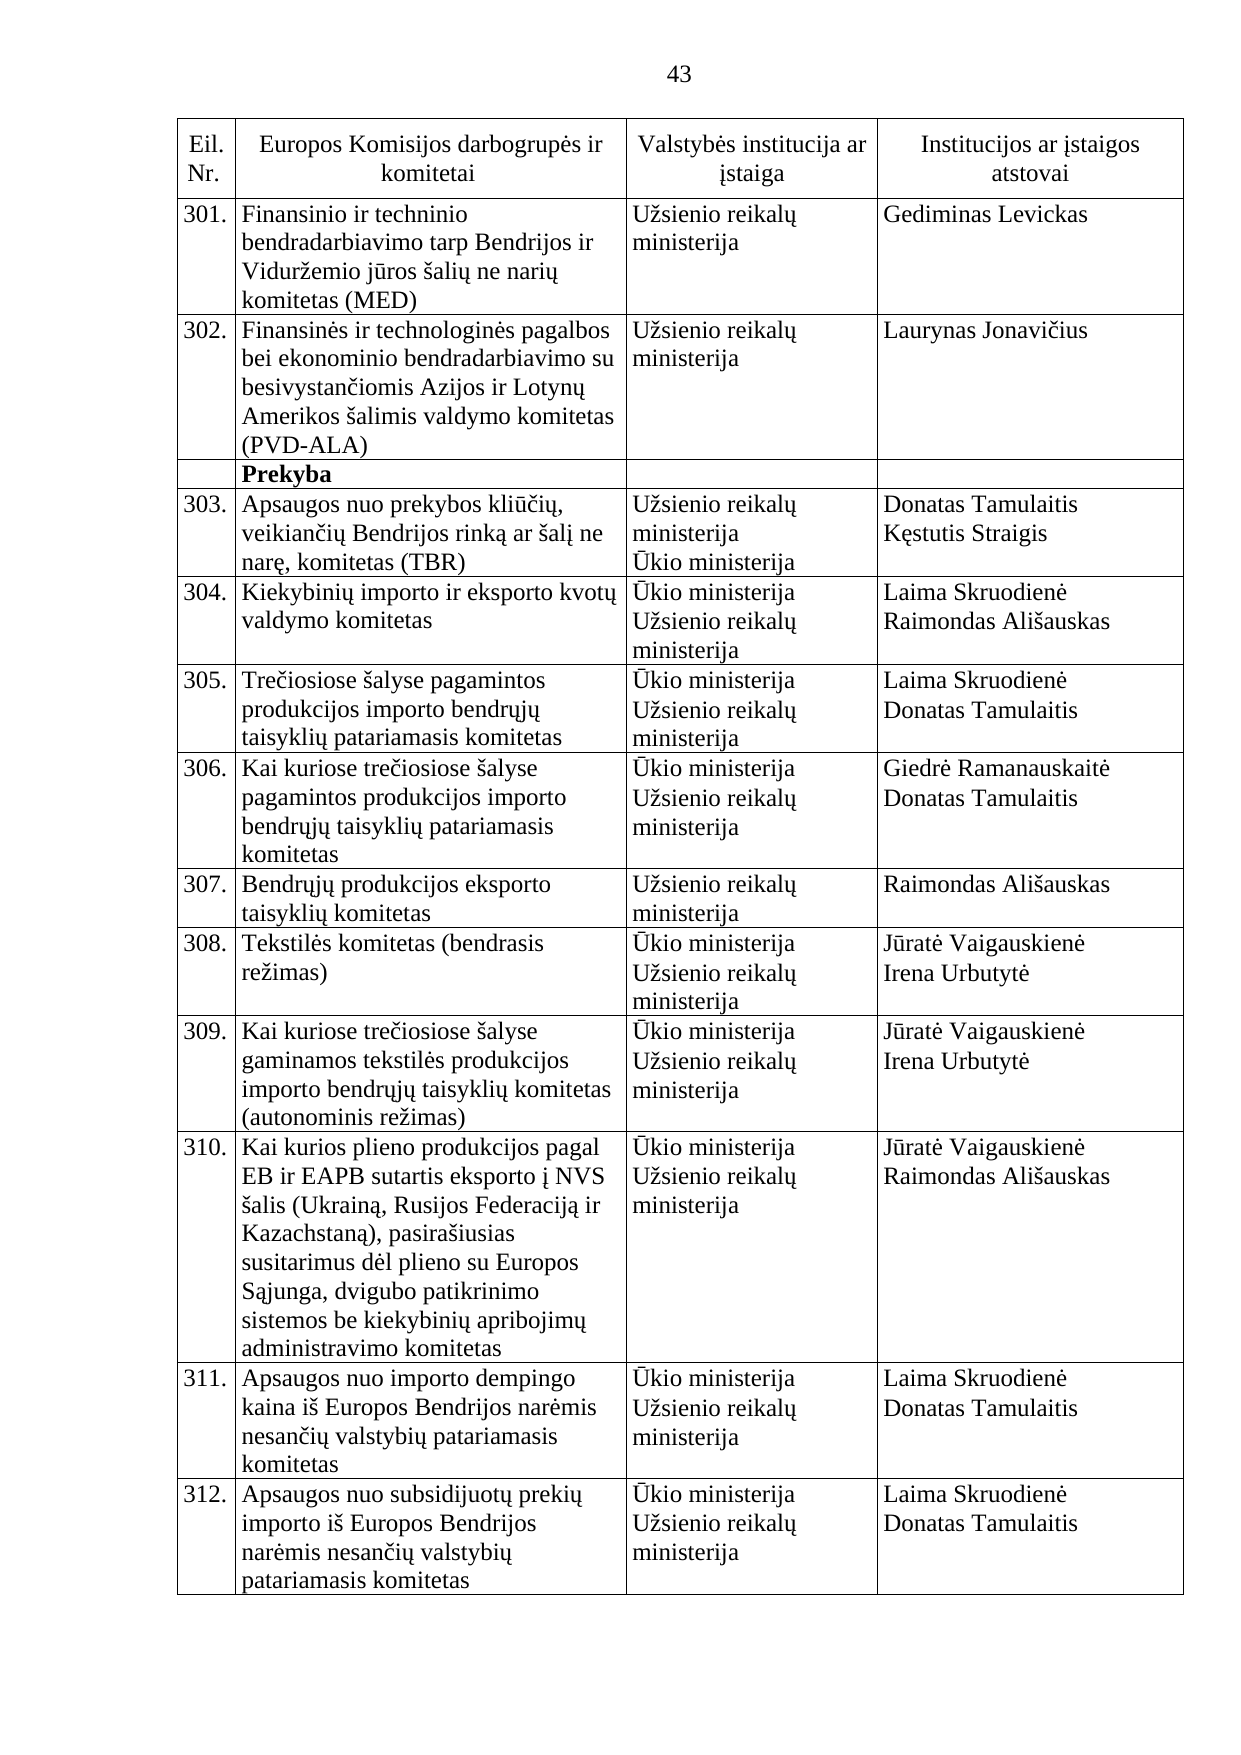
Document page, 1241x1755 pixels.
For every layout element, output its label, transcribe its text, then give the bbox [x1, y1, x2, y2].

table_cell Ūkio ministerija [627, 753, 877, 782]
table_cell Apsaugos nuo importo dempingo kaina iš Europos Bendrijos narėmis nesančių valstybių patariamasis komitetas [236, 1363, 626, 1478]
table_cell 311. [178, 1363, 235, 1478]
table_cell Ūkio ministerija [627, 928, 877, 957]
table_cell Ūkio ministerija [627, 665, 877, 694]
table_cell Ūkio ministerija Užsienio reikalų ministerija [627, 1132, 877, 1362]
table_cell Tekstilės komitetas (bendrasis režimas) [236, 928, 626, 1015]
table_cell Užsienio reikalų ministerija [627, 694, 877, 752]
table_cell [878, 460, 1183, 488]
table_cell Giedrė Ramanauskaitė [878, 753, 1183, 782]
table_cell Prekyba [236, 460, 626, 488]
table_header Europos Komisijos darbogrupės ir komitetai [236, 119, 626, 198]
table_cell Jūratė Vaigauskienė Raimondas Ališauskas [878, 1132, 1183, 1362]
table_cell Kai kuriose trečiosiose šalyse pagamintos produkcijos importo bendrųjų taisyklių patariamasis komitetas [236, 753, 626, 868]
table_header Institucijos ar įstaigos atstovai [878, 119, 1183, 198]
table_header Eil. Nr. [178, 119, 235, 198]
table_cell 309. [178, 1016, 235, 1131]
table_cell Raimondas Ališauskas [878, 605, 1183, 664]
table_cell Užsienio reikalų ministerija [627, 869, 877, 927]
table_cell Užsienio reikalų ministerija [627, 199, 877, 314]
table_cell 301. [178, 199, 235, 314]
table_cell 308. [178, 928, 235, 1015]
table_cell Užsienio reikalų ministerija [627, 1392, 877, 1478]
table_cell 306. [178, 753, 235, 868]
table_cell Kai kuriose trečiosiose šalyse gaminamos tekstilės produkcijos importo bendrųjų taisyklių komitetas (autonominis režimas) [236, 1016, 626, 1131]
table_cell Ūkio ministerija [627, 1363, 877, 1392]
table_cell [627, 460, 877, 488]
table_cell Užsienio reikalų ministerija [627, 1045, 877, 1131]
table_cell 304. [178, 577, 235, 664]
table_cell Irena Urbutytė [878, 957, 1183, 1015]
table_cell Kai kurios plieno produkcijos pagal EB ir EAPB sutartis eksporto į NVS šalis (Ukrainą, Rusijos Federaciją ir Kazachstaną), pasirašiusias susitarimus dėl plieno su Europos Sąjunga, dvigubo patikrinimo sistemos be kiekybinių apribojimų administravimo komitetas [236, 1132, 626, 1362]
table_cell Apsaugos nuo prekybos kliūčių, veikiančių Bendrijos rinką ar šalį ne narę, komitetas (TBR) [236, 489, 626, 576]
table_cell [178, 460, 235, 488]
table_cell Finansinio ir techninio bendradarbiavimo tarp Bendrijos ir Viduržemio jūros šalių ne narių komitetas (MED) [236, 199, 626, 314]
table_cell Trečiosiose šalyse pagamintos produkcijos importo bendrųjų taisyklių patariamasis komitetas [236, 665, 626, 752]
table_cell Irena Urbutytė [878, 1045, 1183, 1131]
table_cell Apsaugos nuo subsidijuotų prekių importo iš Europos Bendrijos narėmis nesančių valstybių patariamasis komitetas [236, 1479, 626, 1594]
table_cell Užsienio reikalų ministerija [627, 605, 877, 664]
table_cell Laima Skruodienė Donatas Tamulaitis [878, 1479, 1183, 1594]
table_cell Bendrųjų produkcijos eksporto taisyklių komitetas [236, 869, 626, 927]
table_cell Donatas Tamulaitis [878, 782, 1183, 868]
table_cell Donatas Tamulaitis [878, 1392, 1183, 1478]
table_cell Jūratė Vaigauskienė [878, 1016, 1183, 1045]
table_cell Ūkio ministerija [627, 577, 877, 605]
table_cell Užsienio reikalų ministerija [627, 315, 877, 458]
table_cell Laima Skruodienė [878, 1363, 1183, 1392]
table_cell 312. [178, 1479, 235, 1594]
table_cell 305. [178, 665, 235, 752]
table_cell Finansinės ir technologinės pagalbos bei ekonominio bendradarbiavimo su besivystančiomis Azijos ir Lotynų Amerikos šalimis valdymo komitetas (PVD-ALA) [236, 315, 626, 458]
table_cell 302. [178, 315, 235, 458]
table_cell Donatas Tamulaitis [878, 694, 1183, 752]
table_cell Užsienio reikalų ministerija Ūkio ministerija [627, 489, 877, 576]
table_cell 310. [178, 1132, 235, 1362]
table_cell Ūkio ministerija [627, 1016, 877, 1045]
table_cell 307. [178, 869, 235, 927]
table_cell Kiekybinių importo ir eksporto kvotų valdymo komitetas [236, 577, 626, 664]
table_cell Ūkio ministerija Užsienio reikalų ministerija [627, 1479, 877, 1594]
table_cell Užsienio reikalų ministerija [627, 957, 877, 1015]
table_header Valstybės institucija ar įstaiga [627, 119, 877, 198]
table_cell Laima Skruodienė [878, 665, 1183, 694]
table_cell Užsienio reikalų ministerija [627, 782, 877, 868]
table_cell Laima Skruodienė [878, 577, 1183, 605]
table_cell Raimondas Ališauskas [878, 869, 1183, 927]
table_cell Laurynas Jonavičius [878, 315, 1183, 458]
table_cell Jūratė Vaigauskienė [878, 928, 1183, 957]
table_cell Donatas Tamulaitis Kęstutis Straigis [878, 489, 1183, 576]
table_cell Gediminas Levickas [878, 199, 1183, 314]
table_cell 303. [178, 489, 235, 576]
